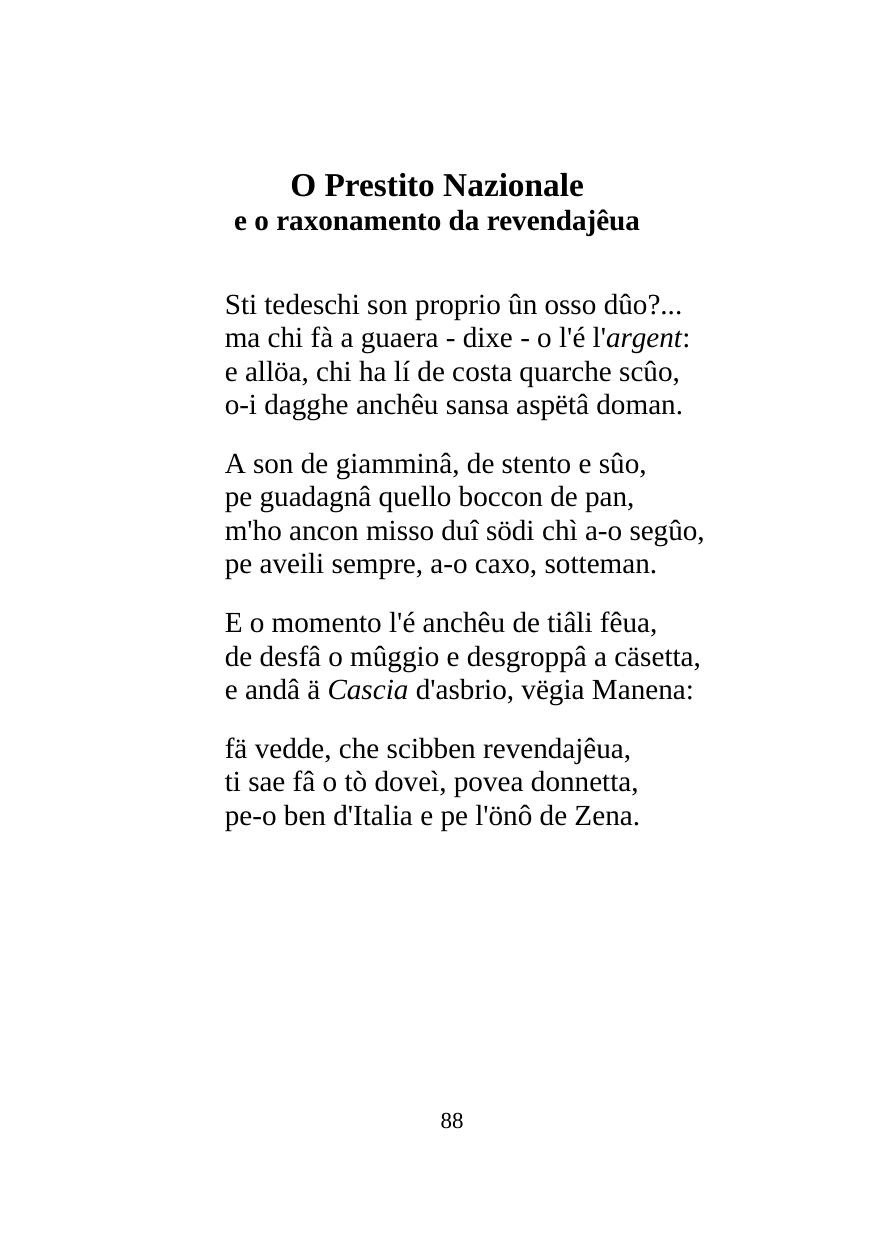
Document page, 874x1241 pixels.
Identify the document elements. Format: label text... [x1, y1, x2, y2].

text E o momento l'é anchêu de tiâli fêua, de desfâ o mûggio e desgroppâ a cäsetta, e andâ ä Cascia d'asbrio, vëgia Manena: [224, 605, 768, 706]
text A son de giamminâ, de stento e sûo, pe guadagnâ quello boccon de pan, m'ho ancon misso duî södi chì a-o segûo, pe aveili sempre, a-o caxo, sotteman. [224, 446, 768, 580]
subtitle O Prestito Nazionale e o raxonamento da revendajêua [106, 165, 768, 237]
text Sti tedeschi son proprio ûn osso dûo?... ma chi fà a guaera - dixe - o l'é l'argent: e allöa, chi ha lí de costa quarche scûo, o-i dagghe anchêu sansa aspëtâ doman. [224, 287, 768, 421]
text fä vedde, che scibben revendajêua, ti sae fâ o tò doveì, povea donnetta, pe-o ben d'Italia e pe l'önô de Zena. [224, 731, 768, 831]
